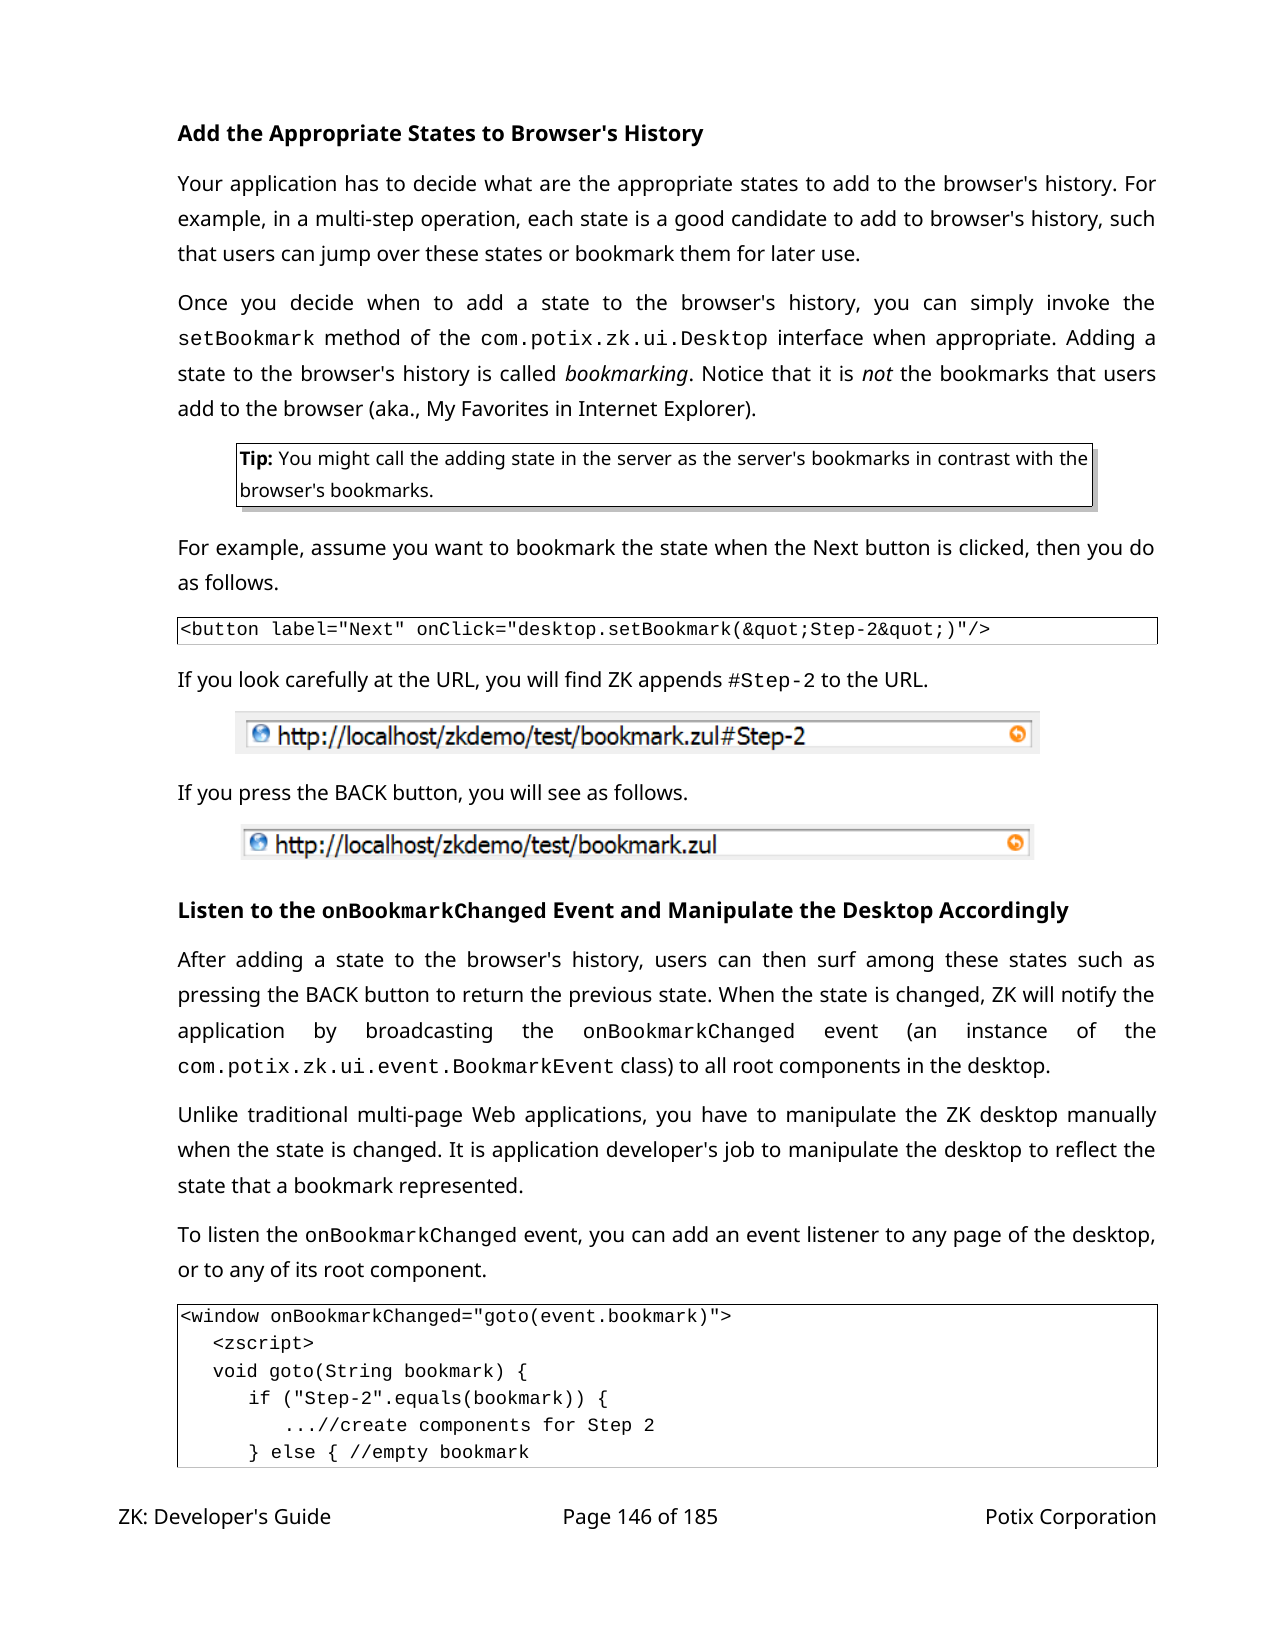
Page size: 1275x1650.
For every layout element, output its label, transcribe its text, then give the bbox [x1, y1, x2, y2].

text Tip: You might call the adding state in the server as the server's bookmarks in contrast with the browser's bookmarks. [237, 444, 1092, 506]
text If you press the BACK button, you will see as follows. [177, 778, 1157, 806]
picture [235, 711, 1040, 754]
text If you look carefully at the URL, you will find ZK appends #Step-2 to the URL. [177, 665, 1157, 693]
picture [240, 824, 1035, 860]
text Your application has to decide what are the appropriate states to add to the browser's history. For example, in a multi-step operation, each state is a good candidate to add to browser's history, such that users can jump over these states or bookmark them for later use. [177, 169, 1157, 267]
text void goto(String bookmark) { [178, 1358, 1157, 1383]
subtitle Add the Appropriate States to Browser's History [177, 118, 1157, 148]
text } else { //empty bookmark [178, 1440, 1157, 1467]
text ...//create components for Step 2 [178, 1413, 1157, 1437]
text Once you decide when to add a state to the browser's history, you can simply invoke the setBookmark method of the com.potix.zk.ui.Desktop interface when appropriate. Adding a state to the browser's history is called bookmarking. Notice that it is not the bookmarks that users add to the browser (aka., My Favorites in Internet Explorer). [177, 288, 1157, 422]
text <zscript> [178, 1331, 1157, 1356]
text Unlike traditional multi-page Web applications, you have to manipulate the ZK desktop manually when the state is changed. It is application developer's job to manipulate the desktop to reflect the state that a bookmark represented. [177, 1100, 1157, 1199]
subtitle Listen to the onBookmarkChanged Event and Manipulate the Desktop Accordingly [177, 849, 1157, 925]
text <window onBookmarkChanged="goto(event.bookmark)"> [178, 1305, 1157, 1328]
text if ("Step-2".equals(bookmark)) { [178, 1386, 1157, 1410]
text After adding a state to the browser's history, users can then surf among these states such as pressing the BACK button to return the previous state. When the state is changed, ZK will notify the application by broadcasting the onBookmarkChanged event (an instance of the com.potix.zk.ui.event.BookmarkEvent class) to all root components in the desktop. [177, 945, 1157, 1080]
text To listen the onBookmarkChanged event, you can add an event listener to any page of the desktop, or to any of its root component. [177, 1220, 1157, 1283]
text <button label="Next" onClick="desktop.setBookmark(&quot;Step-2&quot;)"/> [178, 618, 1157, 644]
text For example, assume you want to bookmark the state when the Next button is clicked, then you do as follows. [177, 533, 1157, 596]
